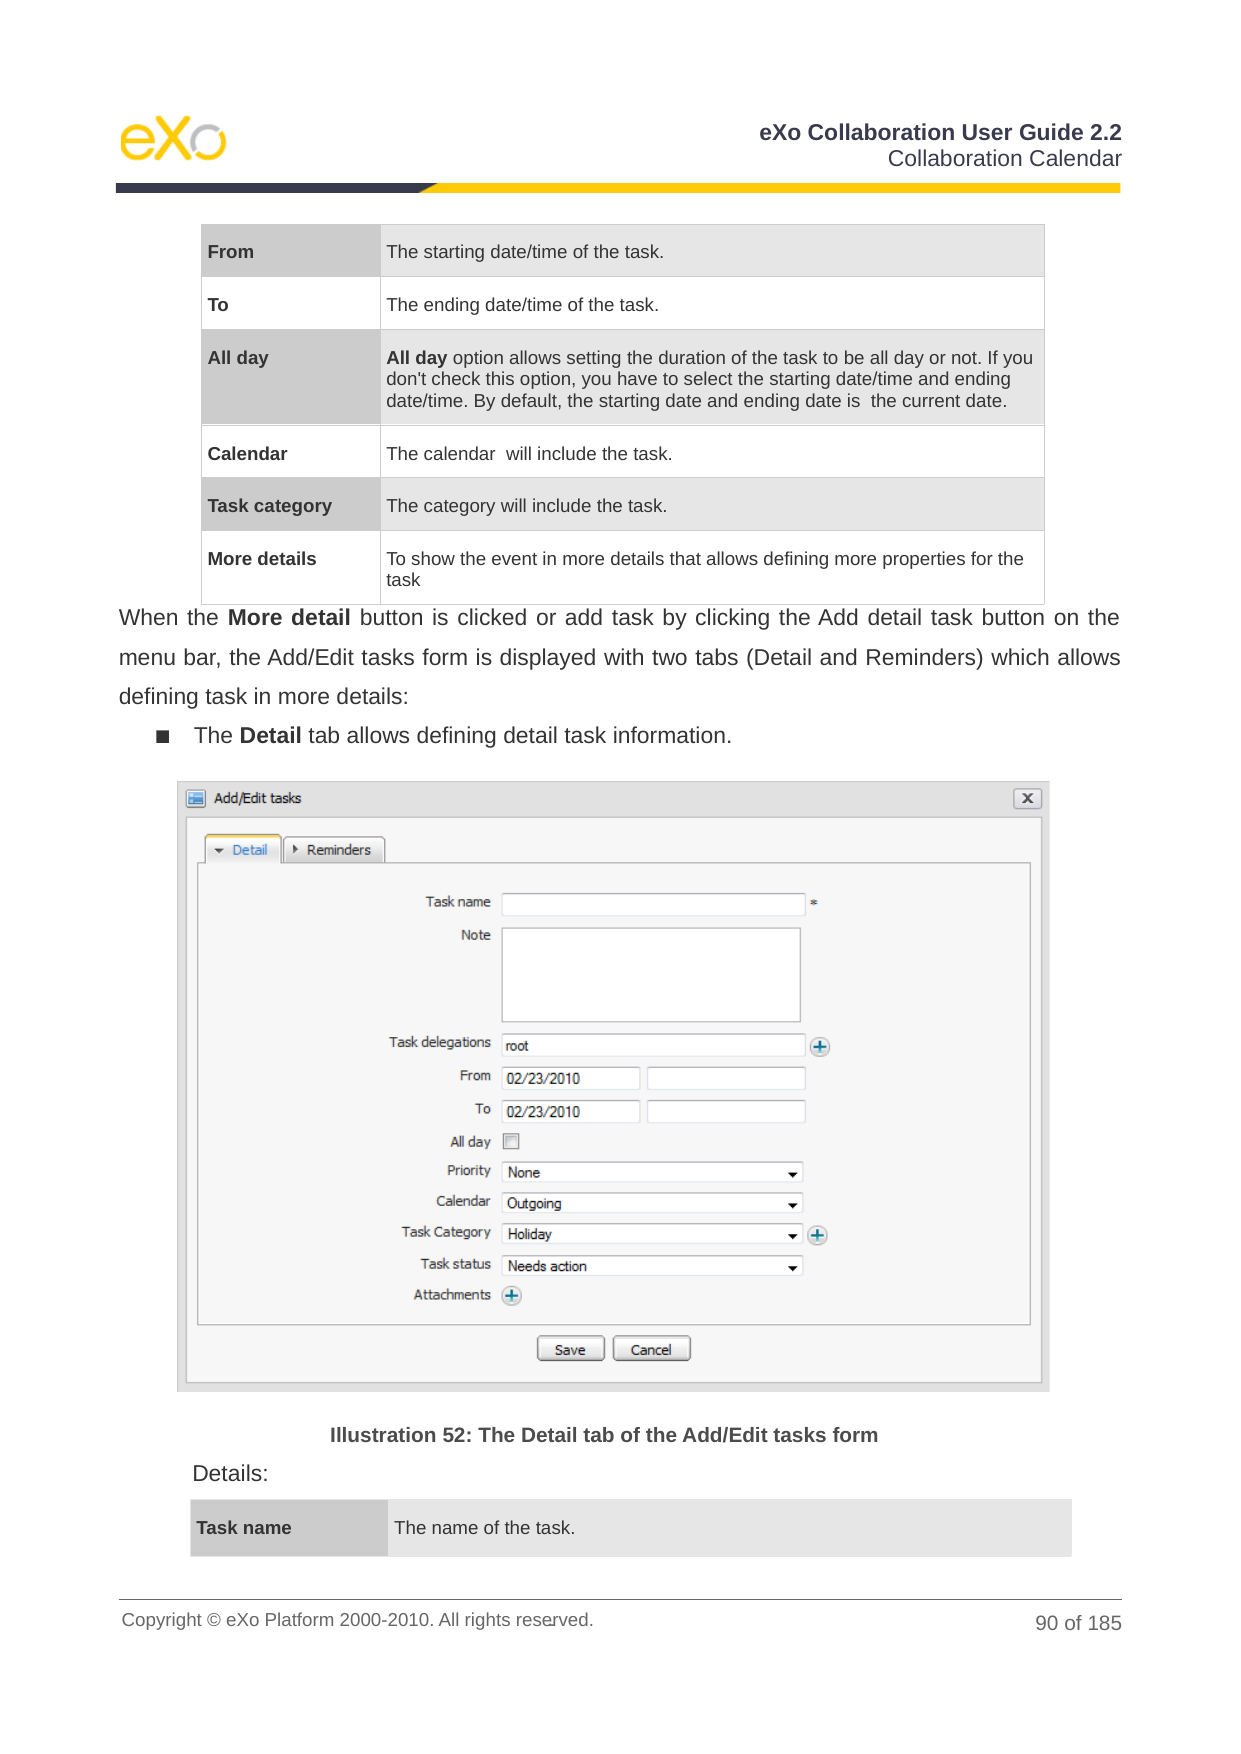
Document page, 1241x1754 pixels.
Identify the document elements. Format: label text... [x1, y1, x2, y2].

table_cell From [202, 225, 380, 276]
table_cell All day [202, 330, 380, 424]
table_cell The category will include the task. [381, 478, 1044, 530]
table_cell The ending date/time of the task. [381, 277, 1044, 329]
table_cell All day option allows setting the duration of the task to be all day or not. If you don't check this option, you have to select the starting date/time and ending date/time. By default, the starting date and ending date is the current date. [381, 330, 1044, 424]
table_header The name of the task. [389, 1500, 1071, 1556]
list The Detail tab allows defining detail task information. [156, 722, 1122, 749]
table_cell To [202, 277, 380, 329]
table_cell More details [202, 531, 380, 604]
picture [115, 183, 1121, 193]
table_header Task name [191, 1500, 388, 1556]
picture [177, 781, 1050, 1392]
table_cell Task category [202, 478, 380, 530]
text Illustration 52: The Detail tab of the Add/Edit tasks form [122, 1420, 1087, 1447]
table_cell The calendar will include the task. [381, 426, 1044, 477]
table_cell To show the event in more details that allows defining more properties for the task [381, 531, 1044, 604]
text When the More detail button is clicked or add task by clicking the Add detail task button on the menu bar, the Add/Edit tasks form is displayed with two tabs (Detail and Reminders) which allows defining task in more details: [118, 604, 1122, 709]
table_cell Calendar [202, 426, 380, 477]
table_cell The starting date/time of the task. [381, 225, 1044, 276]
text Details: [118, 1420, 1122, 1486]
picture [120, 115, 227, 161]
